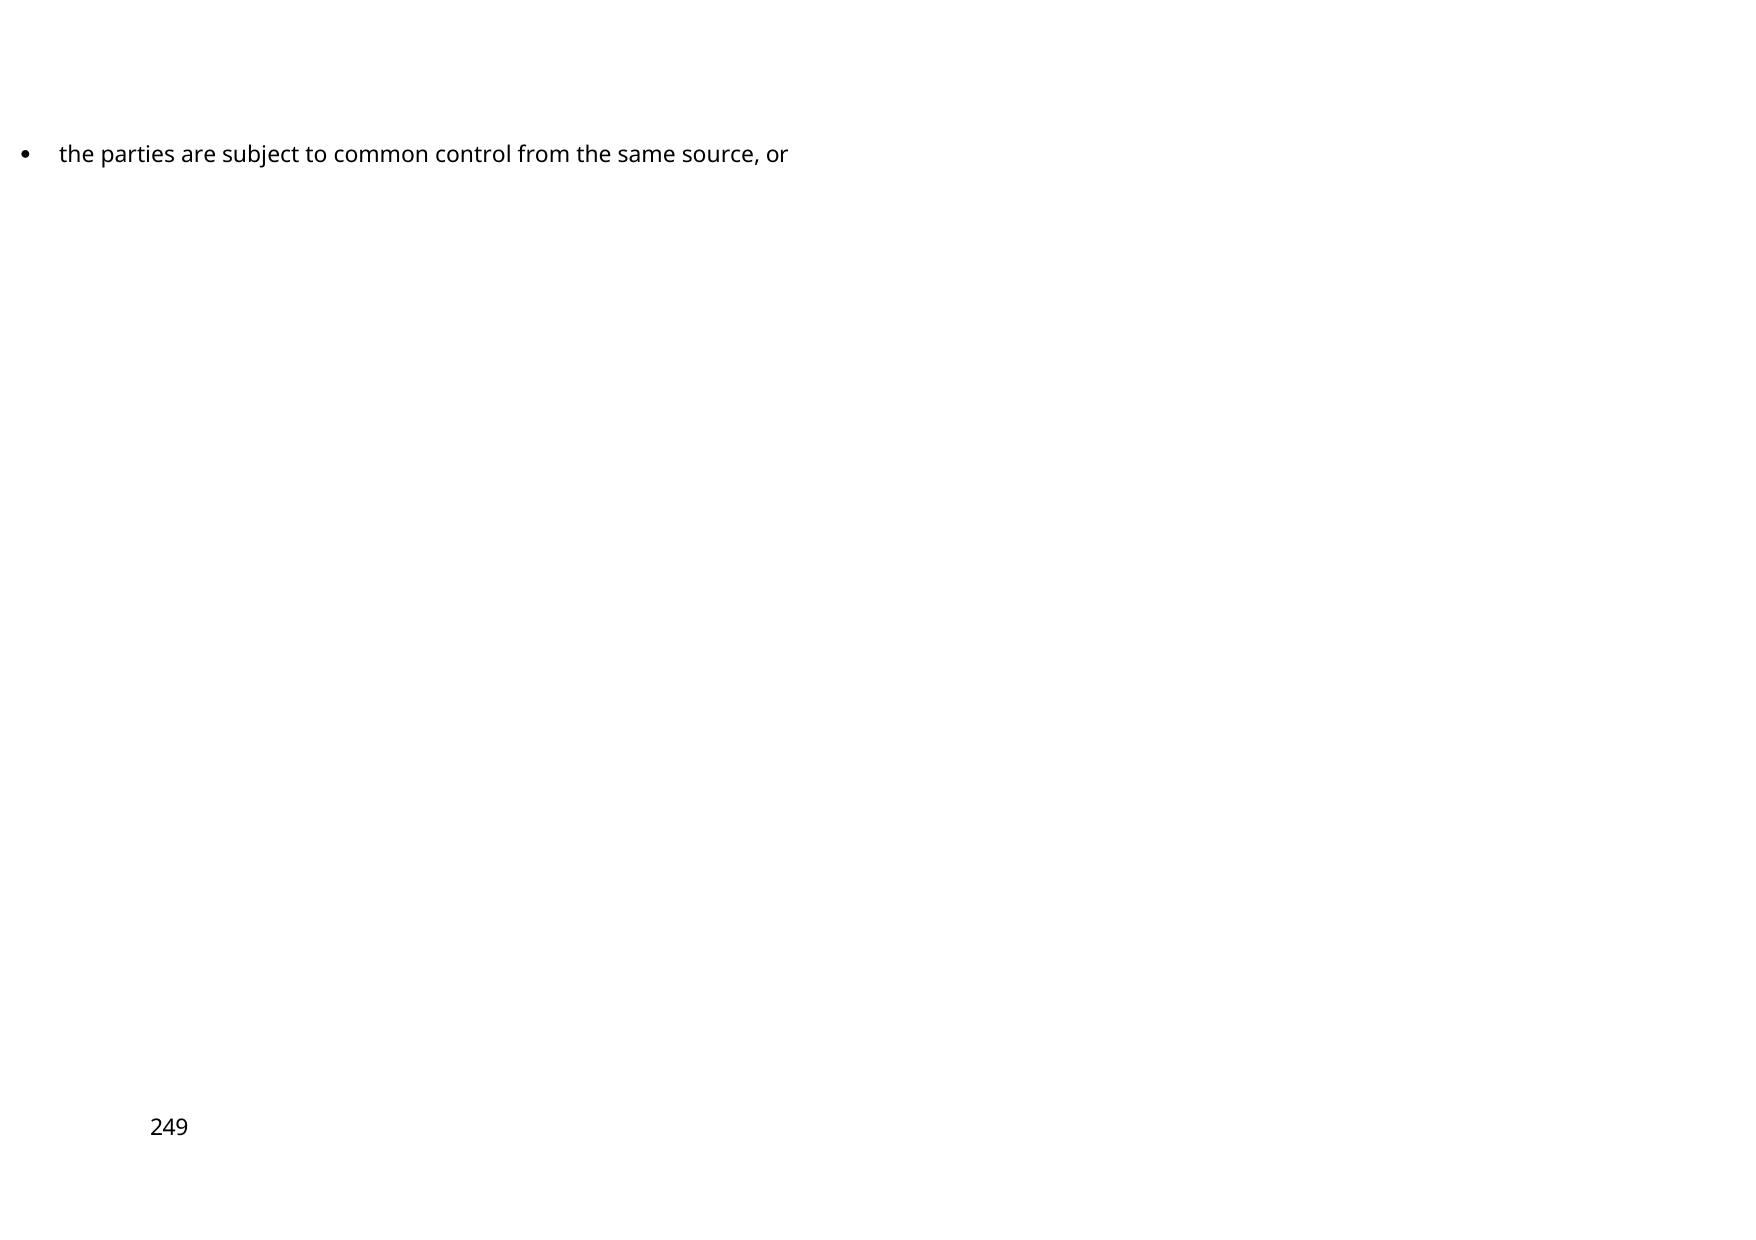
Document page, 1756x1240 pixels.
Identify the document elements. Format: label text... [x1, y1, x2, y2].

list the parties are subject to common control from the same source, or [21, 137, 1726, 169]
